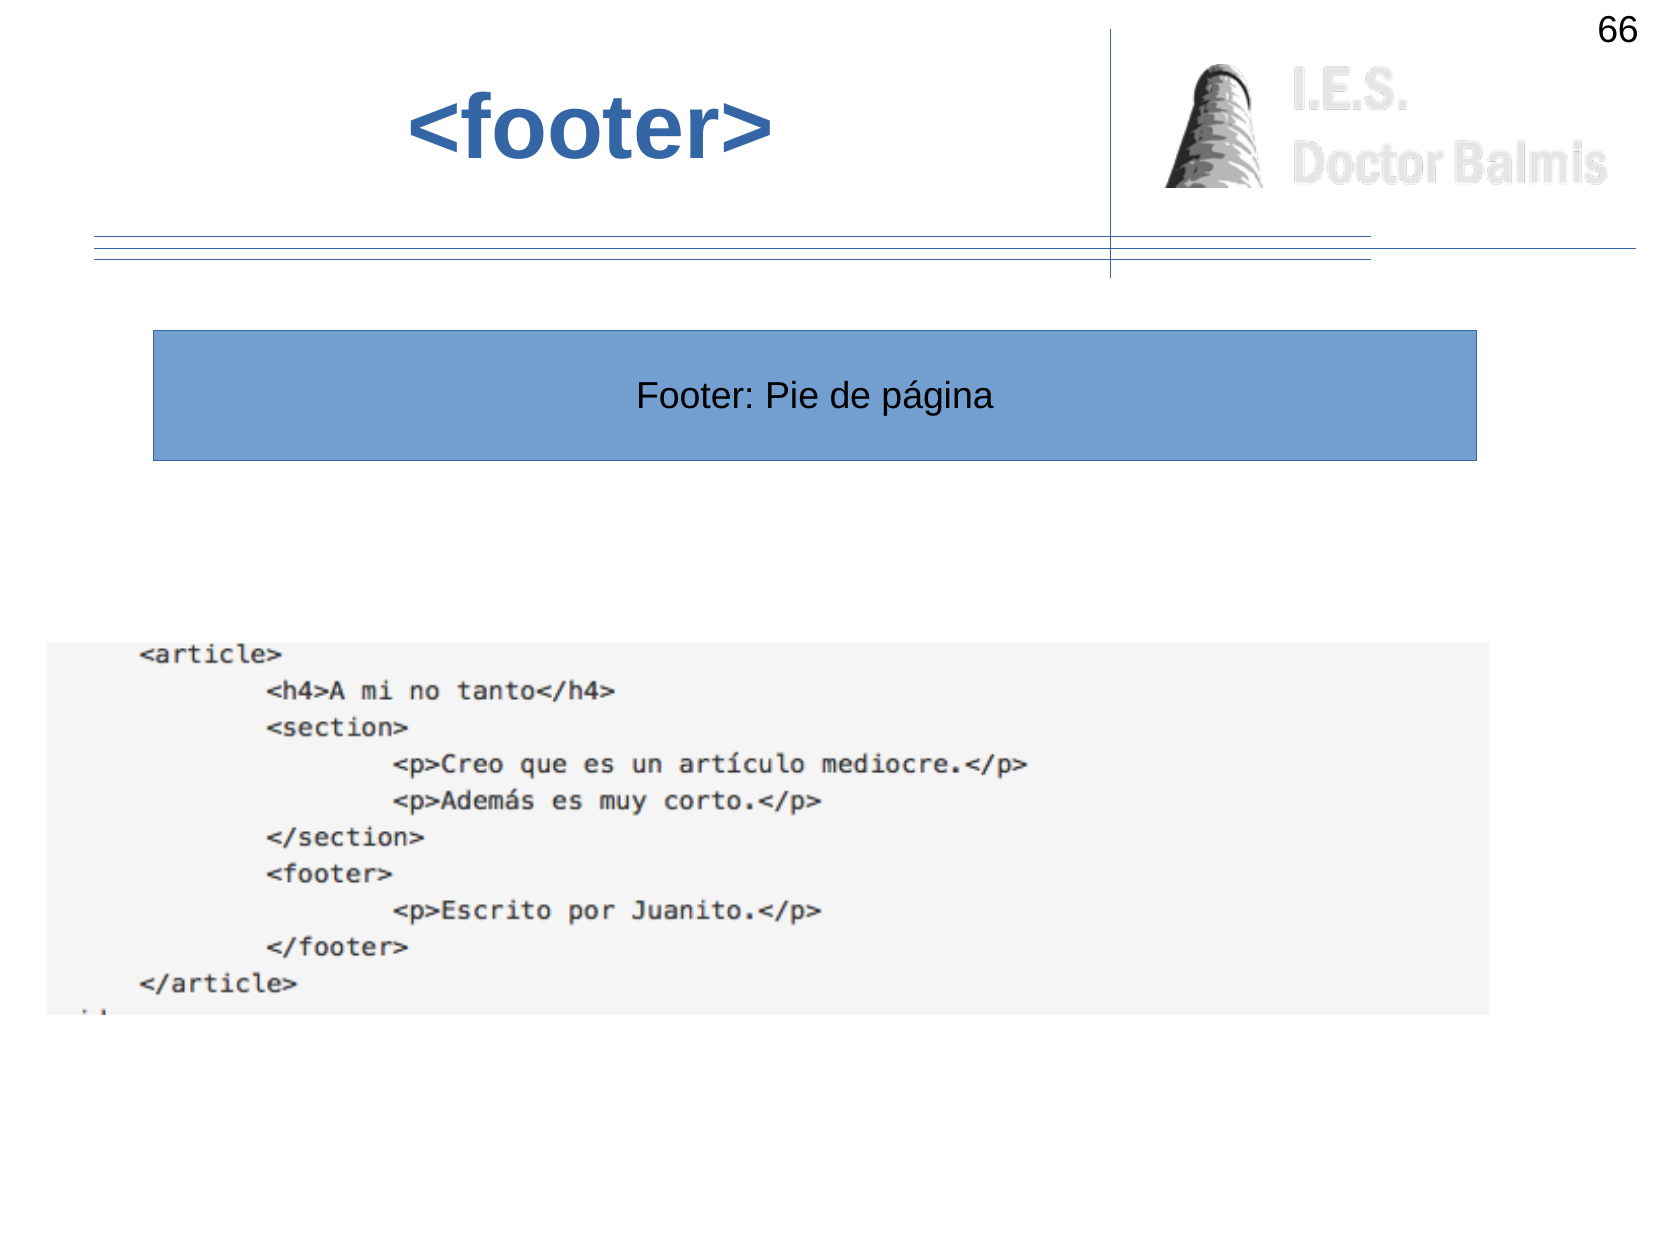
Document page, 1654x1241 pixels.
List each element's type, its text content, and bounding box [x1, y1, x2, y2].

text_box Footer: Pie de página [153, 330, 1477, 461]
picture [47, 643, 1489, 1015]
title [118, 23, 1063, 231]
picture [1133, 64, 1619, 188]
